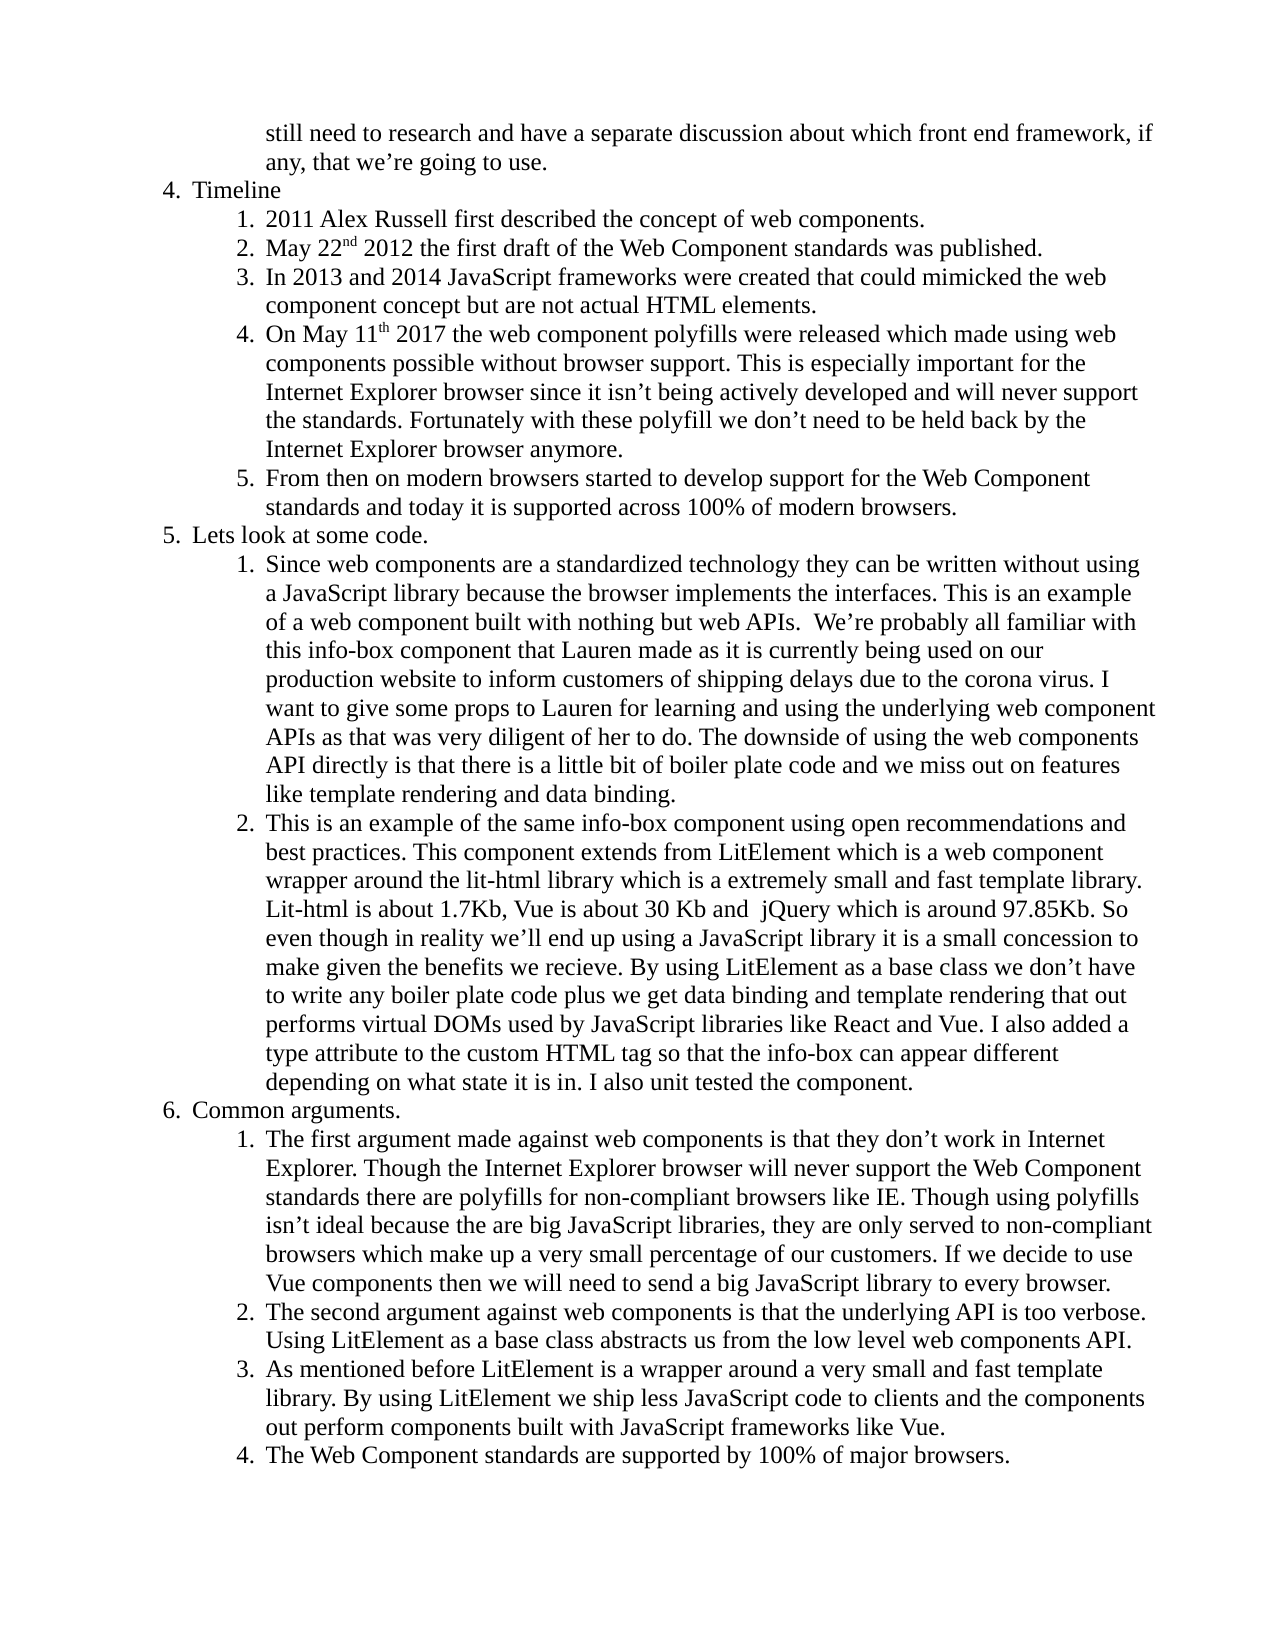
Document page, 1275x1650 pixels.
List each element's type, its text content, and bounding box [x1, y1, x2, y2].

list On May 11th 2017 the web component polyfills were released which made using web components possible without browser support. This is especially important for the Internet Explorer browser since it isn’t being actively developed and will never support the standards. Fortunately with these polyfill we don’t need to be held back by the Internet Explorer browser anymore. [236, 319, 1157, 463]
list This is an example of the same info-box component using open recommendations and best practices. This component extends from LitElement which is a web component wrapper around the lit-html library which is a extremely small and fast template library. Lit-html is about 1.7Kb, Vue is about 30 Kb and jQuery which is around 97.85Kb. So even though in reality we’ll end up using a JavaScript library it is a small concession to make given the benefits we recieve. By using LitElement as a base class we don’t have to write any boiler plate code plus we get data binding and template rendering that out performs virtual DOMs used by JavaScript libraries like React and Vue. I also added a type attribute to the custom HTML tag so that the info-box can appear different depending on what state it is in. I also unit tested the component. [236, 808, 1157, 1096]
list 2011 Alex Russell first described the concept of web components. [236, 204, 1157, 233]
list The first argument made against web components is that they don’t work in Internet Explorer. Though the Internet Explorer browser will never support the Web Component standards there are polyfills for non-compliant browsers like IE. Though using polyfills isn’t ideal because the are big JavaScript libraries, they are only served to non-compliant browsers which make up a very small percentage of our customers. If we decide to use Vue components then we will need to send a big JavaScript library to every browser. [236, 1124, 1157, 1297]
list The second argument against web components is that the underlying API is too verbose. Using LitElement as a base class abstracts us from the low level web components API. [236, 1297, 1157, 1354]
list In 2013 and 2014 JavaScript frameworks were created that could mimicked the web component concept but are not actual HTML elements. [236, 262, 1157, 319]
list Common arguments. [162, 1096, 1157, 1124]
list As mentioned before LitElement is a wrapper around a very small and fast template library. By using LitElement we ship less JavaScript code to clients and the components out perform components built with JavaScript frameworks like Vue. [236, 1354, 1157, 1441]
list May 22nd 2012 the first draft of the Web Component standards was published. [236, 233, 1157, 262]
list Since web components are a standardized technology they can be written without using a JavaScript library because the browser implements the interfaces. This is an example of a web component built with nothing but web APIs. We’re probably all familiar with this info-box component that Lauren made as it is currently being used on our production website to inform customers of shipping delays due to the corona virus. I want to give some props to Lauren for learning and using the underlying web component APIs as that was very diligent of her to do. The downside of using the web components API directly is that there is a little bit of boiler plate code and we miss out on features like template rendering and data binding. [236, 549, 1157, 808]
list The Web Component standards are supported by 100% of major browsers. [236, 1441, 1157, 1469]
list Lets look at some code. [162, 521, 1157, 549]
list From then on modern browsers started to develop support for the Web Component standards and today it is supported across 100% of modern browsers. [236, 463, 1157, 521]
list Timeline [162, 176, 1157, 204]
list still need to research and have a separate discussion about which front end framework, if any, that we’re going to use. [236, 118, 1157, 176]
